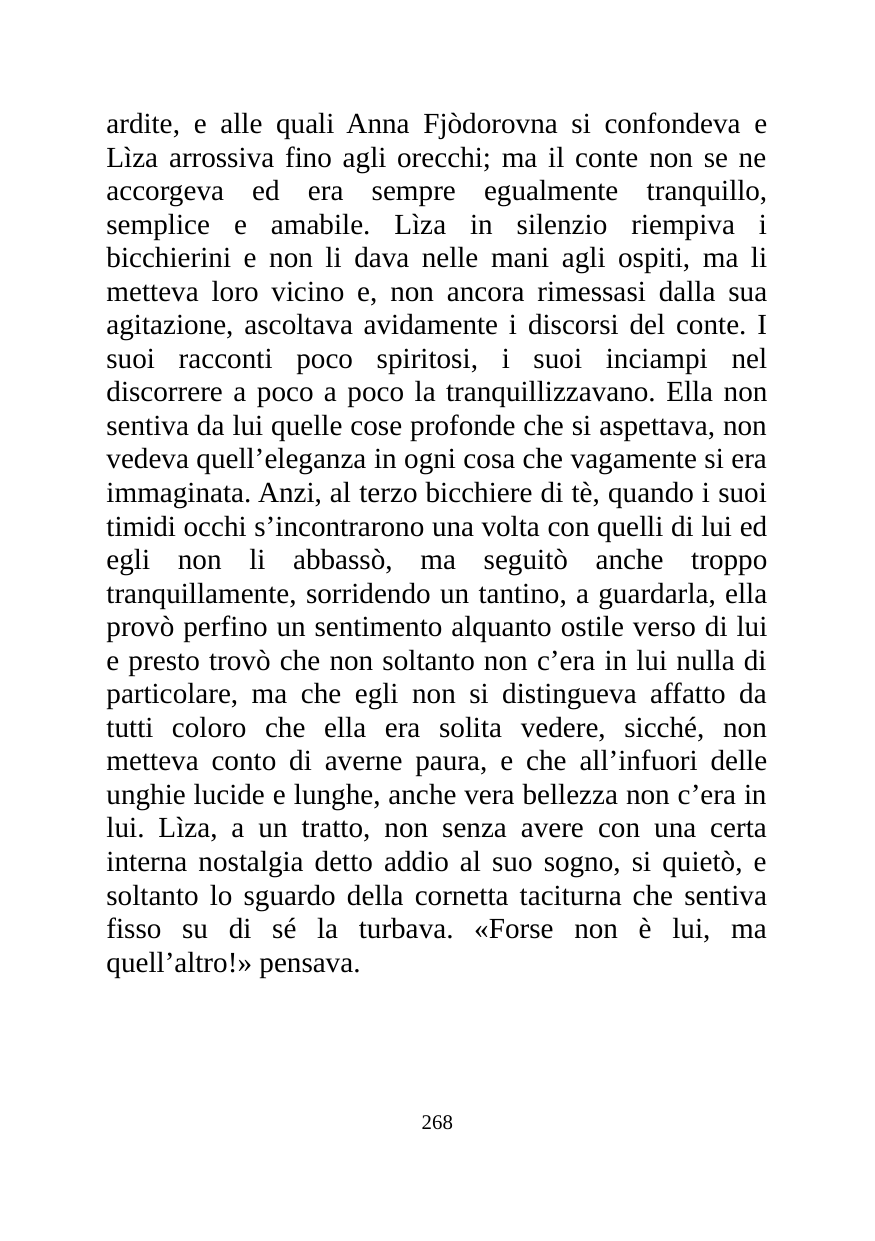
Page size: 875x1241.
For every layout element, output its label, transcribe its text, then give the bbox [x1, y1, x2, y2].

text ardite, e alle quali Anna Fjòdorovna si confondeva e Lìza arrossiva fino agli orecchi; ma il conte non se ne accorgeva ed era sempre egualmente tranquillo, semplice e amabile. Lìza in silenzio riempiva i bicchierini e non li dava nelle mani agli ospiti, ma li metteva loro vicino e, non ancora rimessasi dalla sua agitazione, ascoltava avidamente i discorsi del conte. I suoi racconti poco spiritosi, i suoi inciampi nel discorrere a poco a poco la tranquillizzavano. Ella non sentiva da lui quelle cose profonde che si aspettava, non vedeva quell’eleganza in ogni cosa che vagamente si era immaginata. Anzi, al terzo bicchiere di tè, quando i suoi timidi occhi s’incontrarono una volta con quelli di lui ed egli non li abbassò, ma seguitò anche troppo tranquillamente, sorridendo un tantino, a guardarla, ella provò perfino un sentimento alquanto ostile verso di lui e presto trovò che non soltanto non c’era in lui nulla di particolare, ma che egli non si distingueva affatto da tutti coloro che ella era solita vedere, sicché, non metteva conto di averne paura, e che all’infuori delle unghie lucide e lunghe, anche vera bellezza non c’era in lui. Lìza, a un tratto, non senza avere con una certa interna nostalgia detto addio al suo sogno, si quietò, e soltanto lo sguardo della cornetta taciturna che sentiva fisso su di sé la turbava. «Forse non è lui, ma quell’altro!» pensava. [106, 106, 768, 978]
